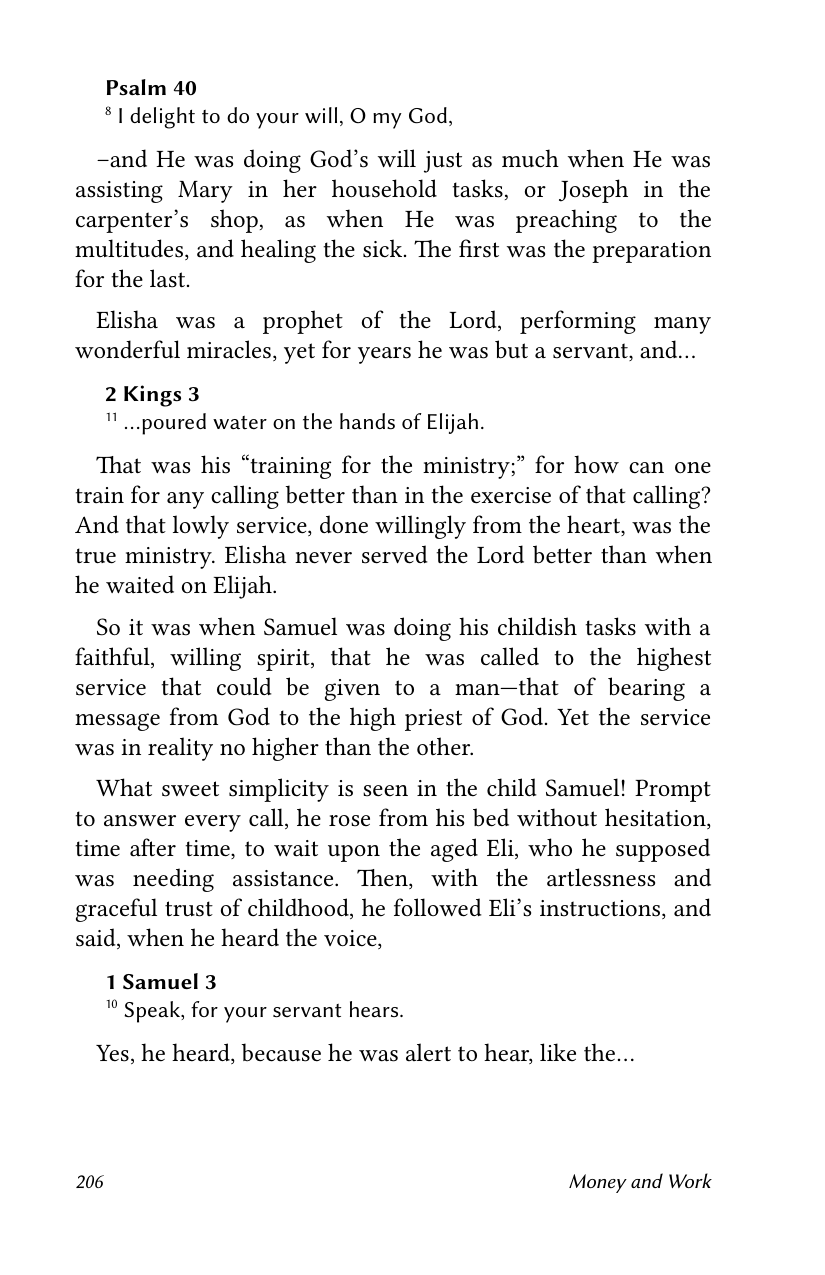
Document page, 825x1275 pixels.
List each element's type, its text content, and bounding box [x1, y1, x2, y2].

text That was his “training for the ministry;” for how can one train for any calling better than in the exercise of that calling? And that lowly service, done willingly from the heart, was the true ministry. Elisha never served the Lord better than when he waited on Elijah. [75, 451, 712, 599]
text 8 I delight to do your will, O my God, [105, 103, 682, 129]
text What sweet simplicity is seen in the child Samuel! Prompt to answer every call, he rose from his bed without hesitation, time after time, to wait upon the aged Eli, who he supposed was needing assistance. Then, with the artlessness and graceful trust of childhood, he followed Eli’s instructions, and said, when he heard the voice, [75, 774, 712, 952]
text –and He was doing God’s will just as much when He was assisting Mary in her household tasks, or Joseph in the carpenter’s shop, as when He was preaching to the multitudes, and healing the sick. The first was the preparation for the last. [75, 145, 712, 293]
text So it was when Samuel was doing his childish tasks with a faithful, willing spirit, that he was called to the highest service that could be given to a man—that of bearing a message from God to the high priest of God. Yet the service was in reality no higher than the other. [75, 613, 712, 761]
text 10 Speak, for your servant hears. [105, 996, 682, 1023]
text Yes, he heard, because he was alert to hear, like the... [75, 1039, 712, 1067]
text 11 ...poured water on the hands of Elijah. [105, 409, 682, 435]
text Psalm 40 [105, 75, 712, 101]
text Elisha was a prophet of the Lord, performing many wonderful miracles, yet for years he was but a servant, and… [75, 307, 712, 365]
text 2 Kings 3 [105, 381, 712, 407]
text 1 Samuel 3 [105, 969, 712, 995]
